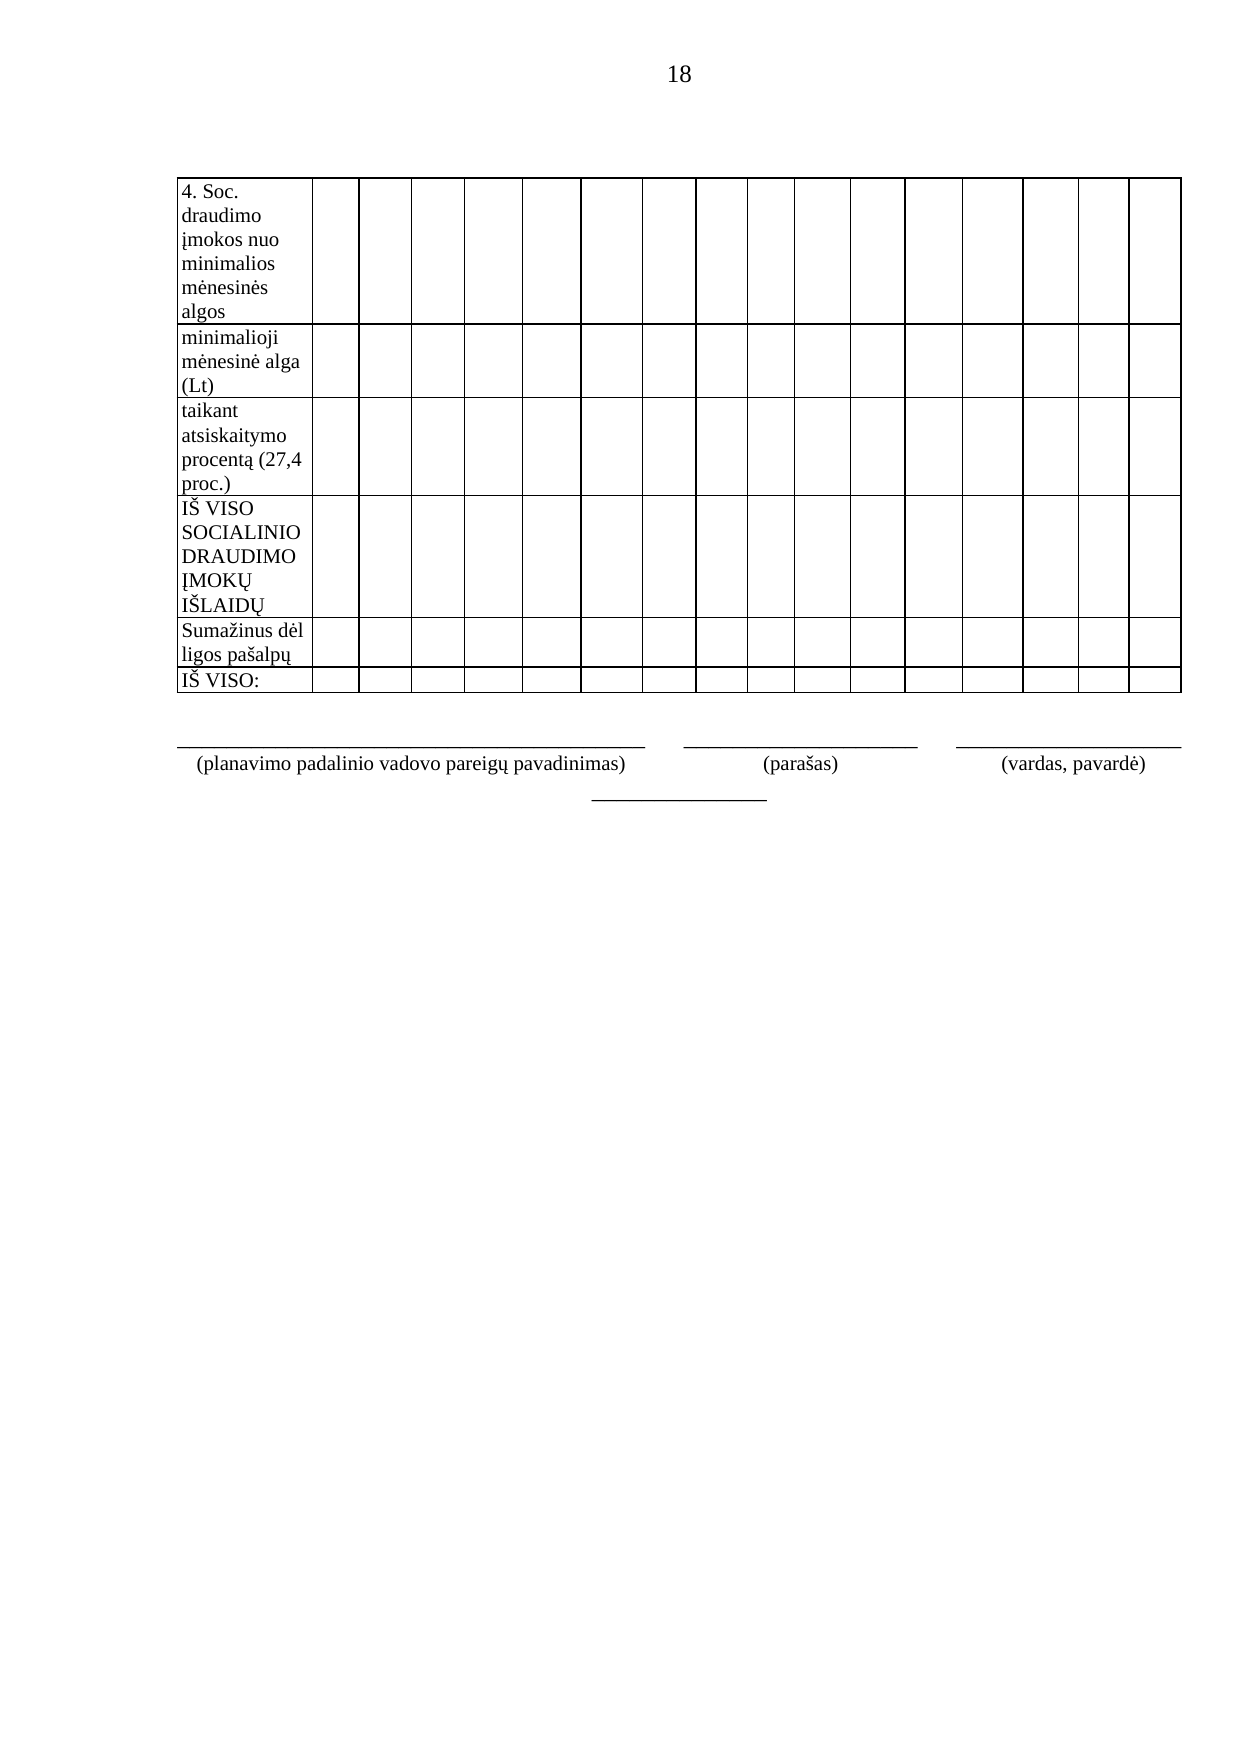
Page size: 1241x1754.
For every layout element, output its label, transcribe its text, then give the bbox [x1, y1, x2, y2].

table_cell [643, 496, 695, 617]
table_cell [412, 398, 464, 495]
table_cell [1130, 398, 1180, 495]
table_cell [697, 618, 747, 666]
table_cell [1130, 179, 1180, 323]
table_cell [460, 668, 464, 692]
table_cell [582, 398, 642, 495]
table_cell [582, 618, 642, 666]
table_cell [851, 496, 904, 617]
table_cell [748, 179, 794, 323]
text (planavimo padalinio vadovo pareigų pavadinimas) (parašas) (vardas, pavardė) [177, 751, 1181, 775]
table_cell [360, 496, 411, 617]
table_cell [748, 398, 794, 495]
table_cell [851, 398, 904, 495]
table_cell [748, 496, 794, 617]
table_cell [465, 398, 522, 495]
table_cell [465, 179, 522, 323]
table_cell [523, 325, 580, 397]
table_cell [1079, 325, 1128, 397]
table_cell [582, 496, 642, 617]
table_cell [582, 179, 642, 323]
table_cell [523, 179, 580, 323]
table_cell [1130, 496, 1180, 617]
table_cell [697, 179, 747, 323]
table_cell [643, 179, 695, 323]
table_cell [407, 668, 411, 692]
table_cell [1074, 668, 1078, 692]
table_cell [963, 496, 1022, 617]
table_cell [790, 668, 794, 692]
table_cell [851, 325, 904, 397]
table_cell [1079, 668, 1083, 692]
table_cell [1024, 179, 1078, 323]
table_cell [412, 179, 464, 323]
table_cell [1124, 668, 1128, 692]
table_cell [795, 618, 850, 666]
table_cell [313, 496, 358, 617]
table_cell [313, 618, 358, 666]
table_cell [313, 325, 358, 397]
table_cell [643, 325, 695, 397]
table_cell [697, 398, 747, 495]
table_cell [851, 668, 855, 692]
table_cell [412, 668, 416, 692]
table_cell [963, 325, 1022, 397]
table_cell [795, 325, 850, 397]
table_cell [906, 398, 962, 495]
table_cell [1130, 325, 1180, 397]
table_cell [643, 398, 695, 495]
table_cell [1024, 398, 1078, 495]
table_cell [465, 668, 469, 692]
table_cell [360, 325, 411, 397]
table_cell [412, 496, 464, 617]
table_cell [963, 618, 1022, 666]
table_cell [906, 179, 962, 323]
table_cell [638, 668, 642, 692]
table_cell [518, 668, 522, 692]
table_cell [795, 496, 850, 617]
table_cell [906, 496, 962, 617]
table_cell [465, 496, 522, 617]
table_cell [795, 179, 850, 323]
table_cell [523, 398, 580, 495]
table_cell [1079, 496, 1128, 617]
table_cell [1079, 618, 1128, 666]
table_cell [643, 618, 695, 666]
table_cell [963, 179, 1022, 323]
table_cell [582, 325, 642, 397]
table_cell [523, 618, 580, 666]
table_cell [412, 618, 464, 666]
table_cell [851, 179, 904, 323]
text ______________ [177, 775, 1181, 804]
table_cell [851, 618, 904, 666]
table_cell [963, 398, 1022, 495]
table_cell [748, 618, 794, 666]
table_cell [958, 668, 962, 692]
table_cell [412, 325, 464, 397]
table_cell [697, 325, 747, 397]
table_cell [1024, 496, 1078, 617]
table_cell [1024, 618, 1078, 666]
table_cell [743, 668, 747, 692]
table_cell [795, 398, 850, 495]
table_cell [313, 179, 358, 323]
table_cell [1024, 325, 1078, 397]
table_cell [1079, 398, 1128, 495]
table_cell [963, 668, 967, 692]
table_cell [1079, 179, 1128, 323]
table_cell [748, 668, 752, 692]
table_cell [697, 496, 747, 617]
table_cell [360, 179, 411, 323]
table_cell [748, 325, 794, 397]
table_cell [523, 496, 580, 617]
table_cell [360, 398, 411, 495]
table_cell [465, 325, 522, 397]
table_cell [846, 668, 850, 692]
table_cell [354, 668, 358, 692]
table_cell [465, 618, 522, 666]
table_cell [313, 668, 317, 692]
table_cell [906, 325, 962, 397]
table_cell [360, 618, 411, 666]
table_cell [1130, 618, 1180, 666]
table_cell [313, 398, 358, 495]
table_cell [906, 618, 962, 666]
